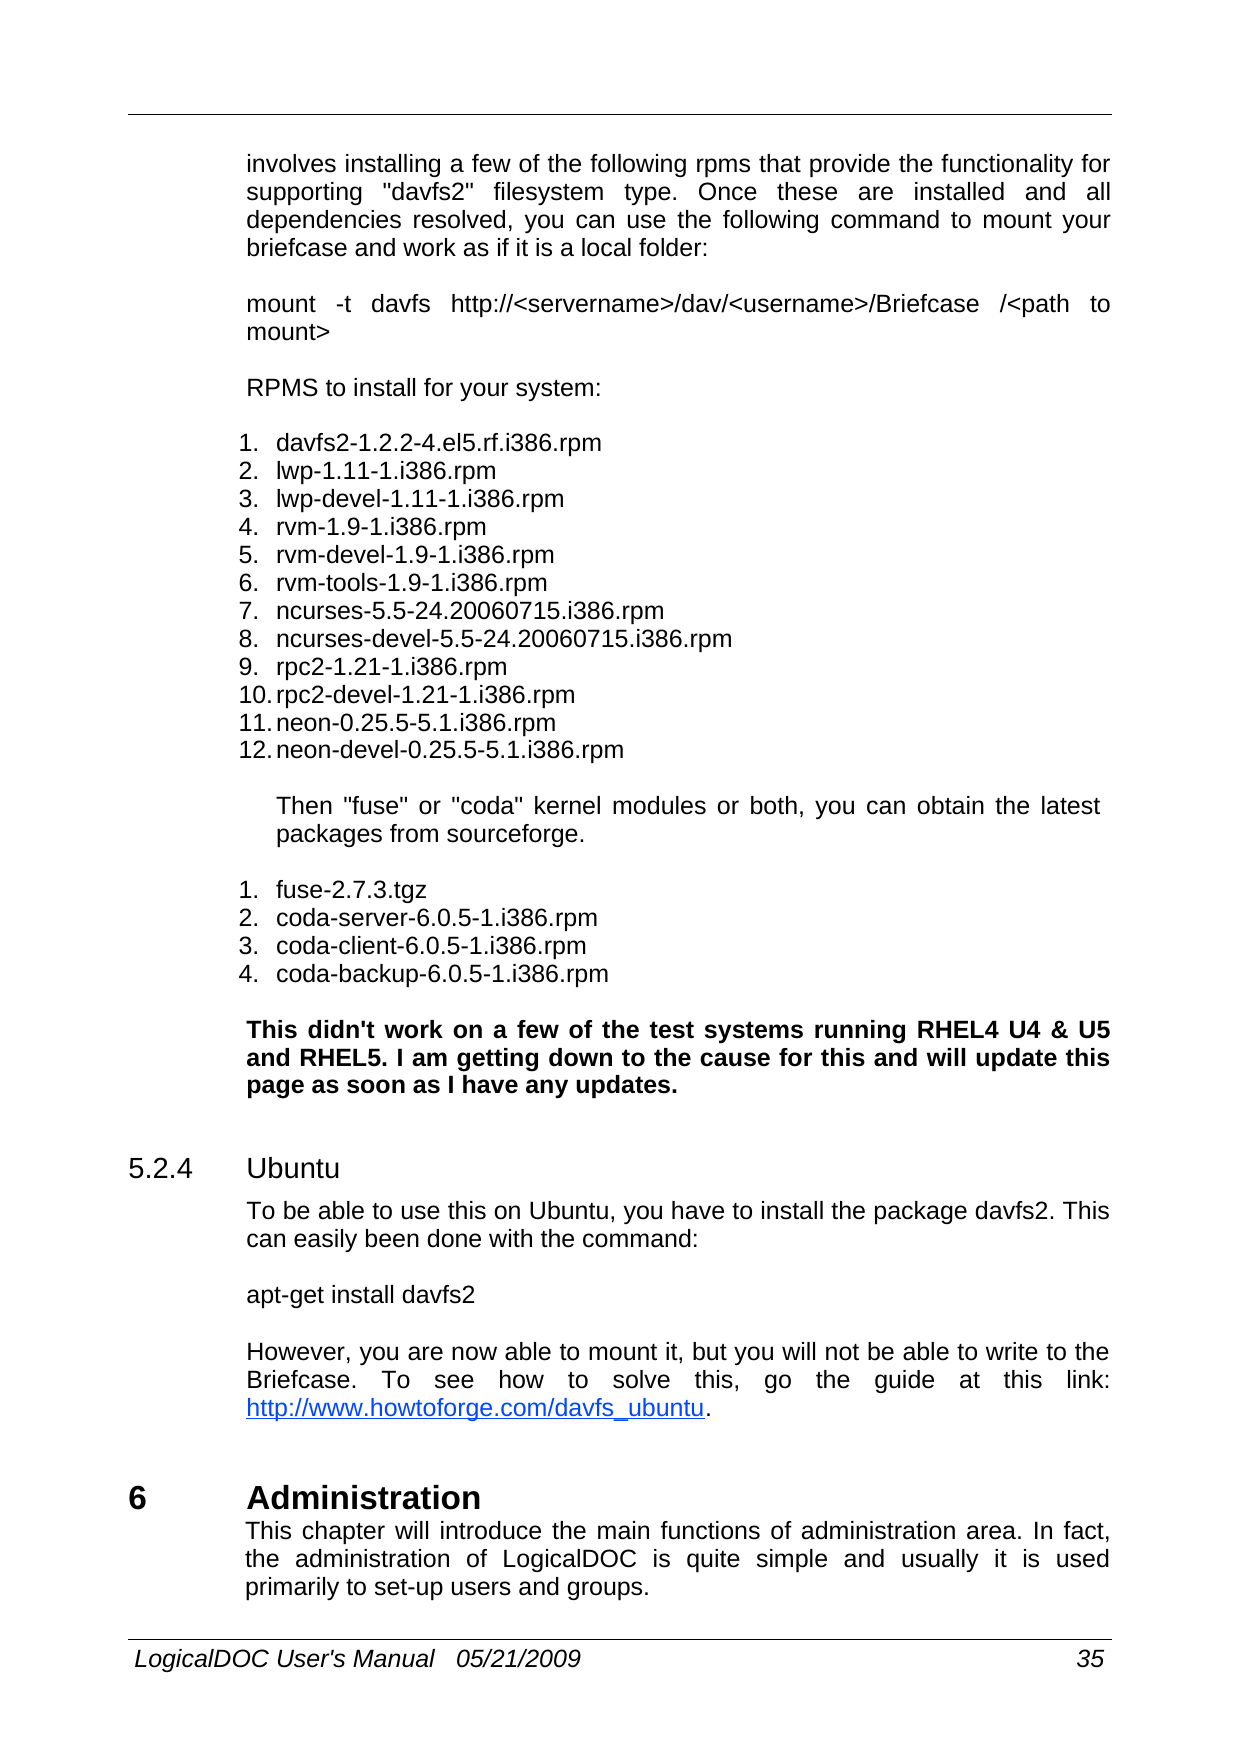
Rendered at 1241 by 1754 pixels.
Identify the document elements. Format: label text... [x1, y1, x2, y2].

text This chapter will introduce the main functions of administration area. In fact, the administration of LogicalDOC is quite simple and usually it is used primarily to set-up users and groups. [245, 1516, 1112, 1600]
list coda-server-6.0.5-1.i386.rpm [238, 904, 1112, 932]
list rvm-devel-1.9-1.i386.rpm [238, 541, 1112, 569]
list davfs2-1.2.2-4.el5.rf.i386.rpm [238, 429, 1112, 457]
text Then "fuse" or "coda" kernel modules or both, you can obtain the latest packages from sourceforge. [202, 792, 1112, 848]
list rpc2-devel-1.21-1.i386.rpm [238, 680, 1112, 708]
list lwp-devel-1.11-1.i386.rpm [238, 485, 1112, 513]
text However, you are now able to mount it, but you will not be able to write to the Briefcase. To see how to solve this, go the guide at this link: http://www.howtoforge.com/davfs_ubuntu. [246, 1338, 1112, 1422]
list ncurses-5.5-24.20060715.i386.rpm [238, 597, 1112, 624]
subtitle Ubuntu [128, 1152, 1112, 1184]
list neon-0.25.5-5.1.i386.rpm [238, 708, 1112, 736]
list neon-devel-0.25.5-5.1.i386.rpm [238, 736, 1112, 764]
list coda-backup-6.0.5-1.i386.rpm [238, 959, 1112, 987]
list rvm-1.9-1.i386.rpm [238, 513, 1112, 541]
text apt-get install davfs2 [246, 1281, 1112, 1308]
list ncurses-devel-5.5-24.20060715.i386.rpm [238, 624, 1112, 652]
text mount -t davfs http://<servername>/dav/<username>/Briefcase /<path to mount> [246, 289, 1112, 345]
text This didn't work on a few of the test systems running RHEL4 U4 & U5 and RHEL5. I am getting down to the cause for this and will update this page as soon as I have any updates. [246, 1015, 1112, 1099]
list rvm-tools-1.9-1.i386.rpm [238, 569, 1112, 597]
list rpc2-1.21-1.i386.rpm [238, 652, 1112, 680]
subtitle Administration [128, 1479, 1112, 1516]
text To be able to use this on Ubuntu, you have to install the package davfs2. This can easily been done with the command: [246, 1197, 1112, 1253]
list fuse-2.7.3.tgz [238, 876, 1112, 904]
text involves installing a few of the following rpms that provide the functionality for supporting "davfs2" filesystem type. Once these are installed and all dependencies resolved, you can use the following command to mount your briefcase and work as if it is a local folder: [246, 150, 1112, 262]
text RPMS to install for your system: [246, 373, 1112, 401]
list lwp-1.11-1.i386.rpm [238, 457, 1112, 485]
list coda-client-6.0.5-1.i386.rpm [238, 932, 1112, 959]
